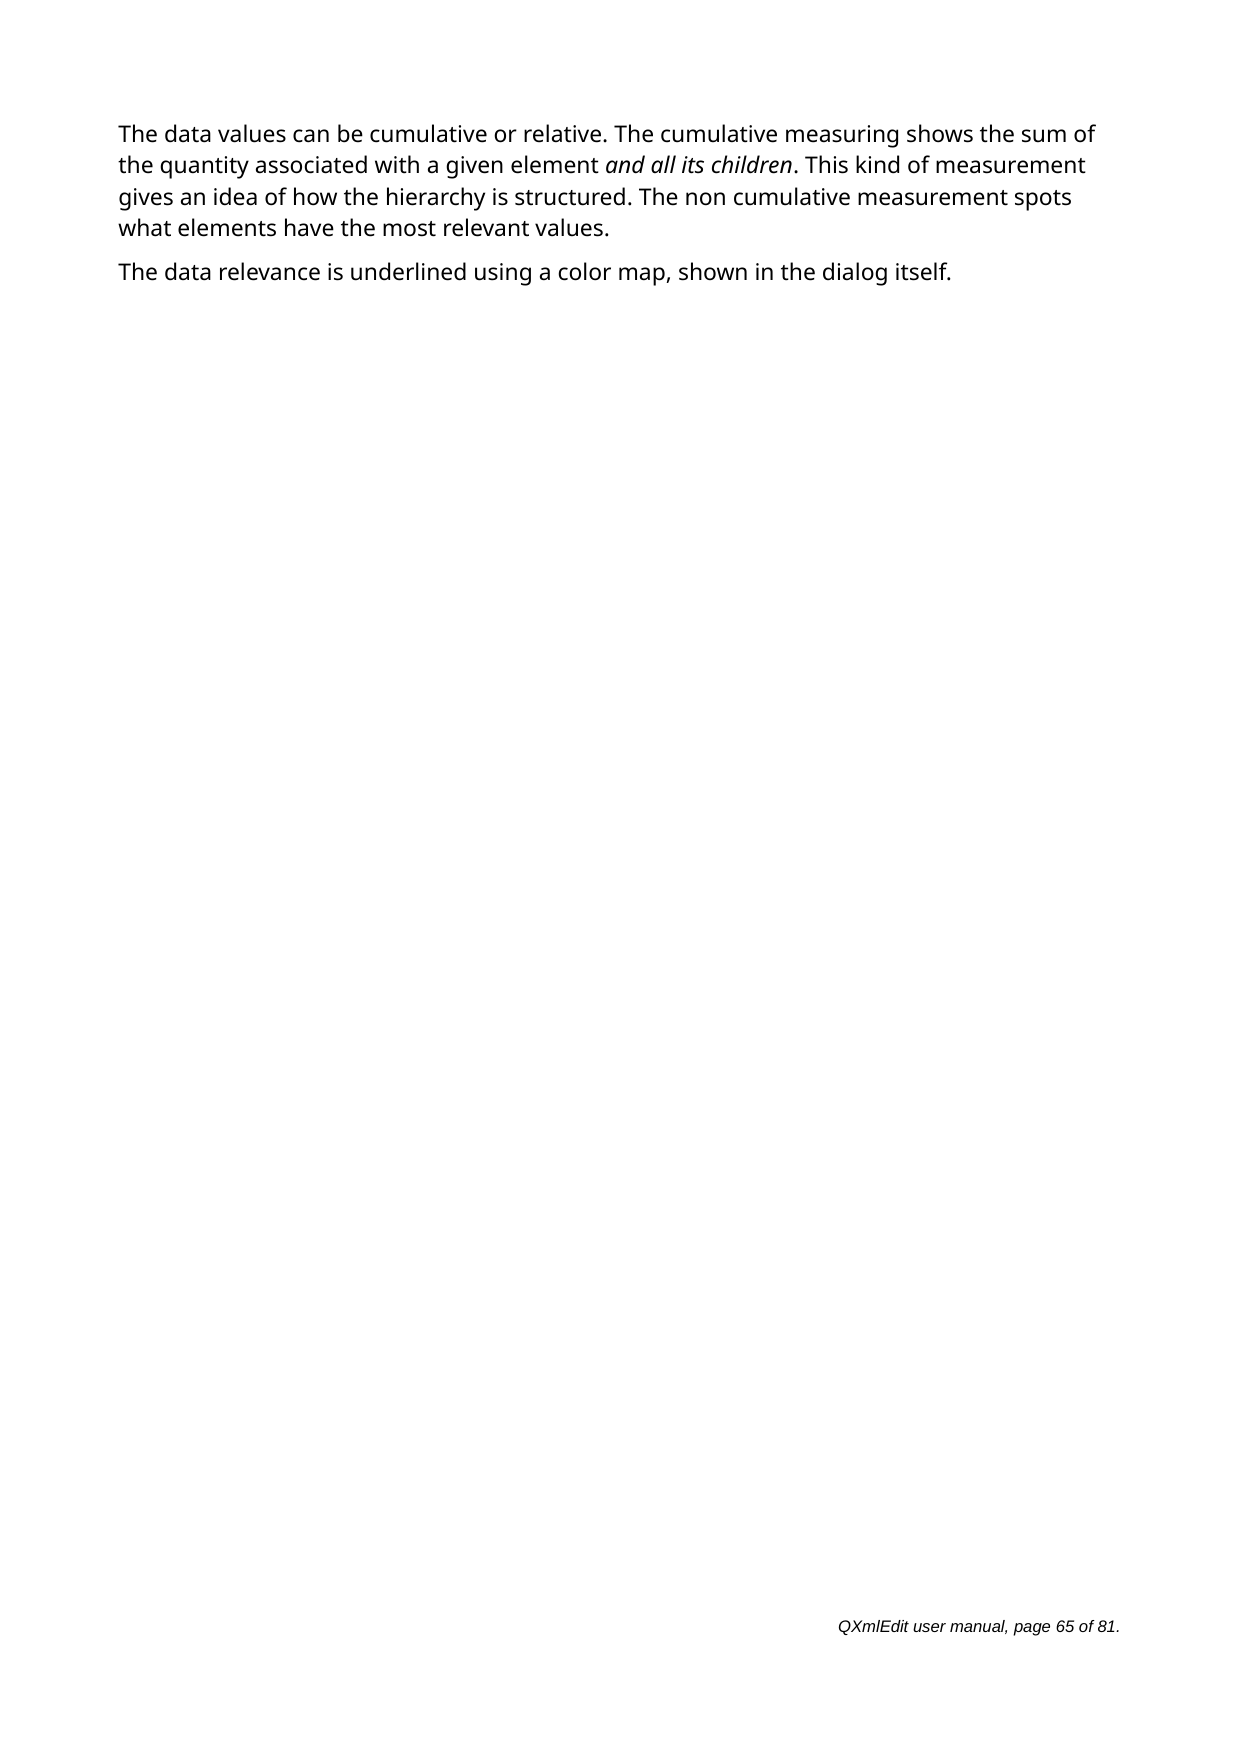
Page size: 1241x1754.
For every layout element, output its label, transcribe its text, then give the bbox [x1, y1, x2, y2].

text The data values can be cumulative or relative. The cumulative measuring shows the sum of the quantity associated with a given element and all its children. This kind of measurement gives an idea of how the hierarchy is structured. The non cumulative measurement spots what elements have the most relevant values. [118, 118, 1122, 243]
text The data relevance is underlined using a color map, shown in the dialog itself. [118, 256, 1122, 287]
